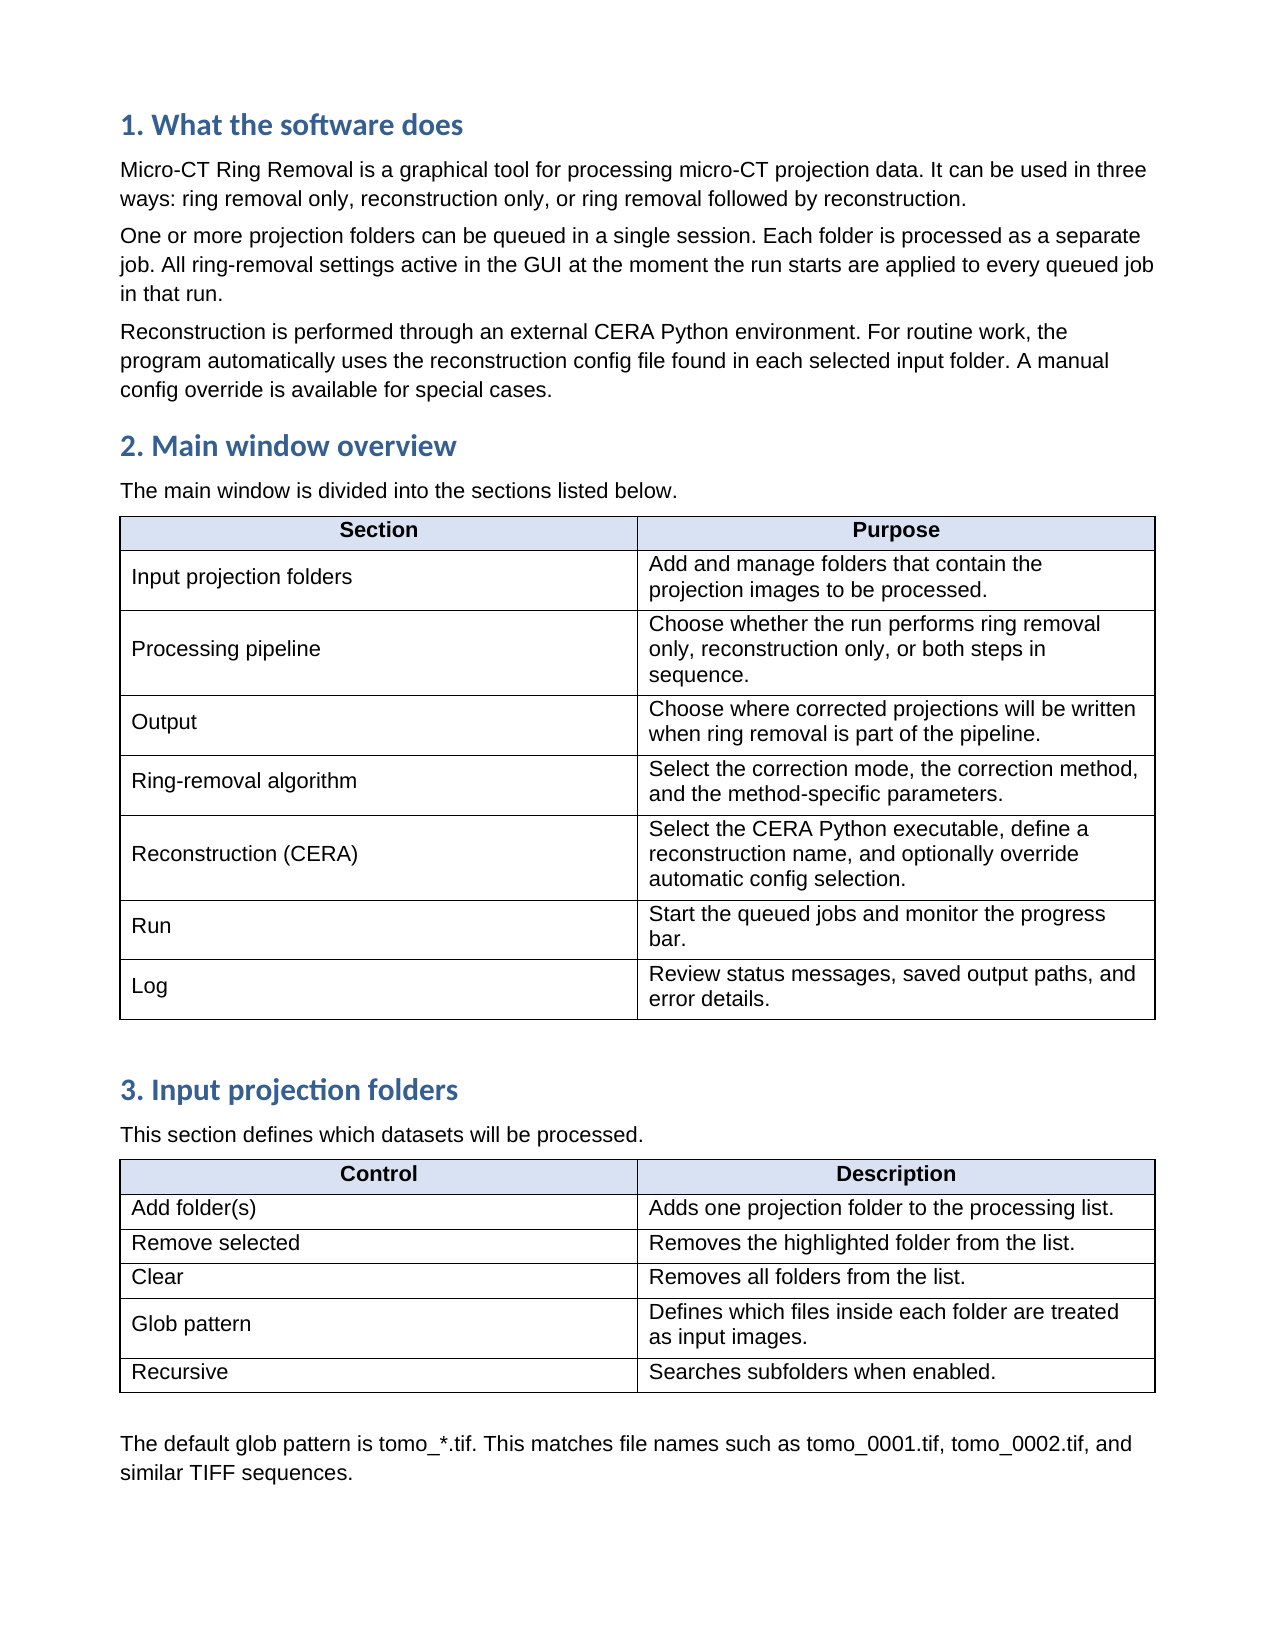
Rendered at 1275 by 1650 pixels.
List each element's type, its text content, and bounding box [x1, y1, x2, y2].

table_cell Output [121, 696, 637, 755]
table_cell Removes the highlighted folder from the list. [638, 1230, 1154, 1263]
table_cell Searches subfolders when enabled. [638, 1359, 1154, 1392]
table_cell Select the correction mode, the correction method, and the method-specific parameters. [638, 756, 1154, 814]
table_cell Start the queued jobs and monitor the progress bar. [638, 901, 1154, 959]
table_cell Processing pipeline [121, 611, 637, 695]
table_cell Log [121, 960, 637, 1019]
table_cell Select the CERA Python executable, define a reconstruction name, and optionally override automatic config selection. [638, 816, 1154, 899]
table_cell Reconstruction (CERA) [121, 816, 637, 899]
table_cell Review status messages, saved output paths, and error details. [638, 960, 1154, 1019]
text Micro-CT Ring Removal is a graphical tool for processing micro-CT projection data. It can be used in three ways: ring removal only, reconstruction only, or ring removal followed by reconstruction. [120, 157, 1155, 211]
text One or more projection folders can be queued in a single session. Each folder is processed as a separate job. All ring-removal settings active in the GUI at the moment the run starts are applied to every queued job in that run. [120, 223, 1155, 306]
table_cell Removes all folders from the list. [638, 1264, 1154, 1298]
subtitle 3. Input projection folders [120, 1070, 1155, 1108]
table_cell Choose where corrected projections will be written when ring removal is part of the pipeline. [638, 696, 1154, 755]
table_cell Clear [121, 1264, 637, 1298]
table_cell Defines which files inside each folder are treated as input images. [638, 1299, 1154, 1357]
table_cell Glob pattern [121, 1299, 637, 1357]
table_cell Input projection folders [121, 551, 637, 610]
text The default glob pattern is tomo_*.tif. This matches file names such as tomo_0001.tif, tomo_0002.tif, and similar TIFF sequences. [120, 1430, 1155, 1484]
subtitle 2. Main window overview [120, 426, 1155, 464]
table_header Section [121, 517, 637, 550]
table_header Control [121, 1160, 637, 1194]
subtitle 1. What the software does [120, 105, 1155, 143]
table_cell Ring-removal algorithm [121, 756, 637, 814]
table_cell Run [121, 901, 637, 959]
text Reconstruction is performed through an external CERA Python environment. For routine work, the program automatically uses the reconstruction config file found in each selected input folder. A manual config override is available for special cases. [120, 318, 1155, 402]
table_cell Choose whether the run performs ring removal only, reconstruction only, or both steps in sequence. [638, 611, 1154, 695]
text This section defines which datasets will be processed. [120, 1122, 1155, 1147]
table_cell Add folder(s) [121, 1195, 637, 1228]
table_cell Remove selected [121, 1230, 637, 1263]
table_cell Add and manage folders that contain the projection images to be processed. [638, 551, 1154, 610]
table_header Description [638, 1160, 1154, 1194]
table_cell Recursive [121, 1359, 637, 1392]
text The main window is divided into the sections listed below. [120, 478, 1155, 503]
table_cell Adds one projection folder to the processing list. [638, 1195, 1154, 1228]
table_header Purpose [638, 517, 1154, 550]
